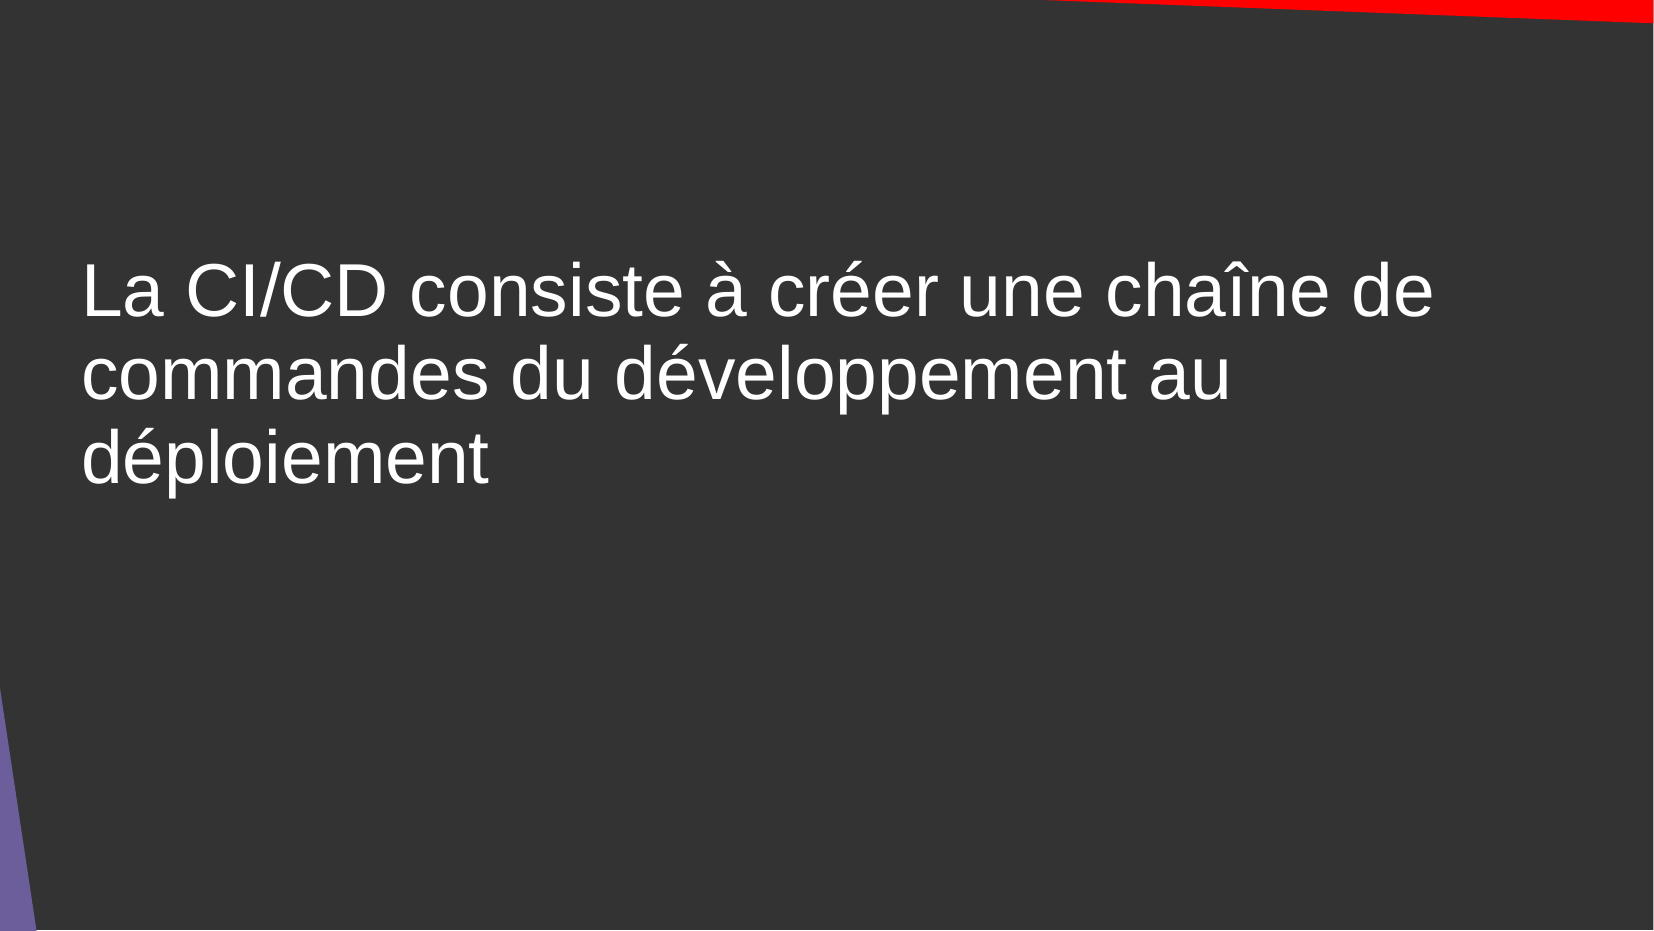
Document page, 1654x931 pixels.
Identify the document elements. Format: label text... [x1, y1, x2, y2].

text_box [0, 688, 37, 931]
text_box [1042, 0, 1654, 24]
list La CI/CD consiste à créer une chaîne de commandes du développement au déploiement [80, 248, 1560, 520]
